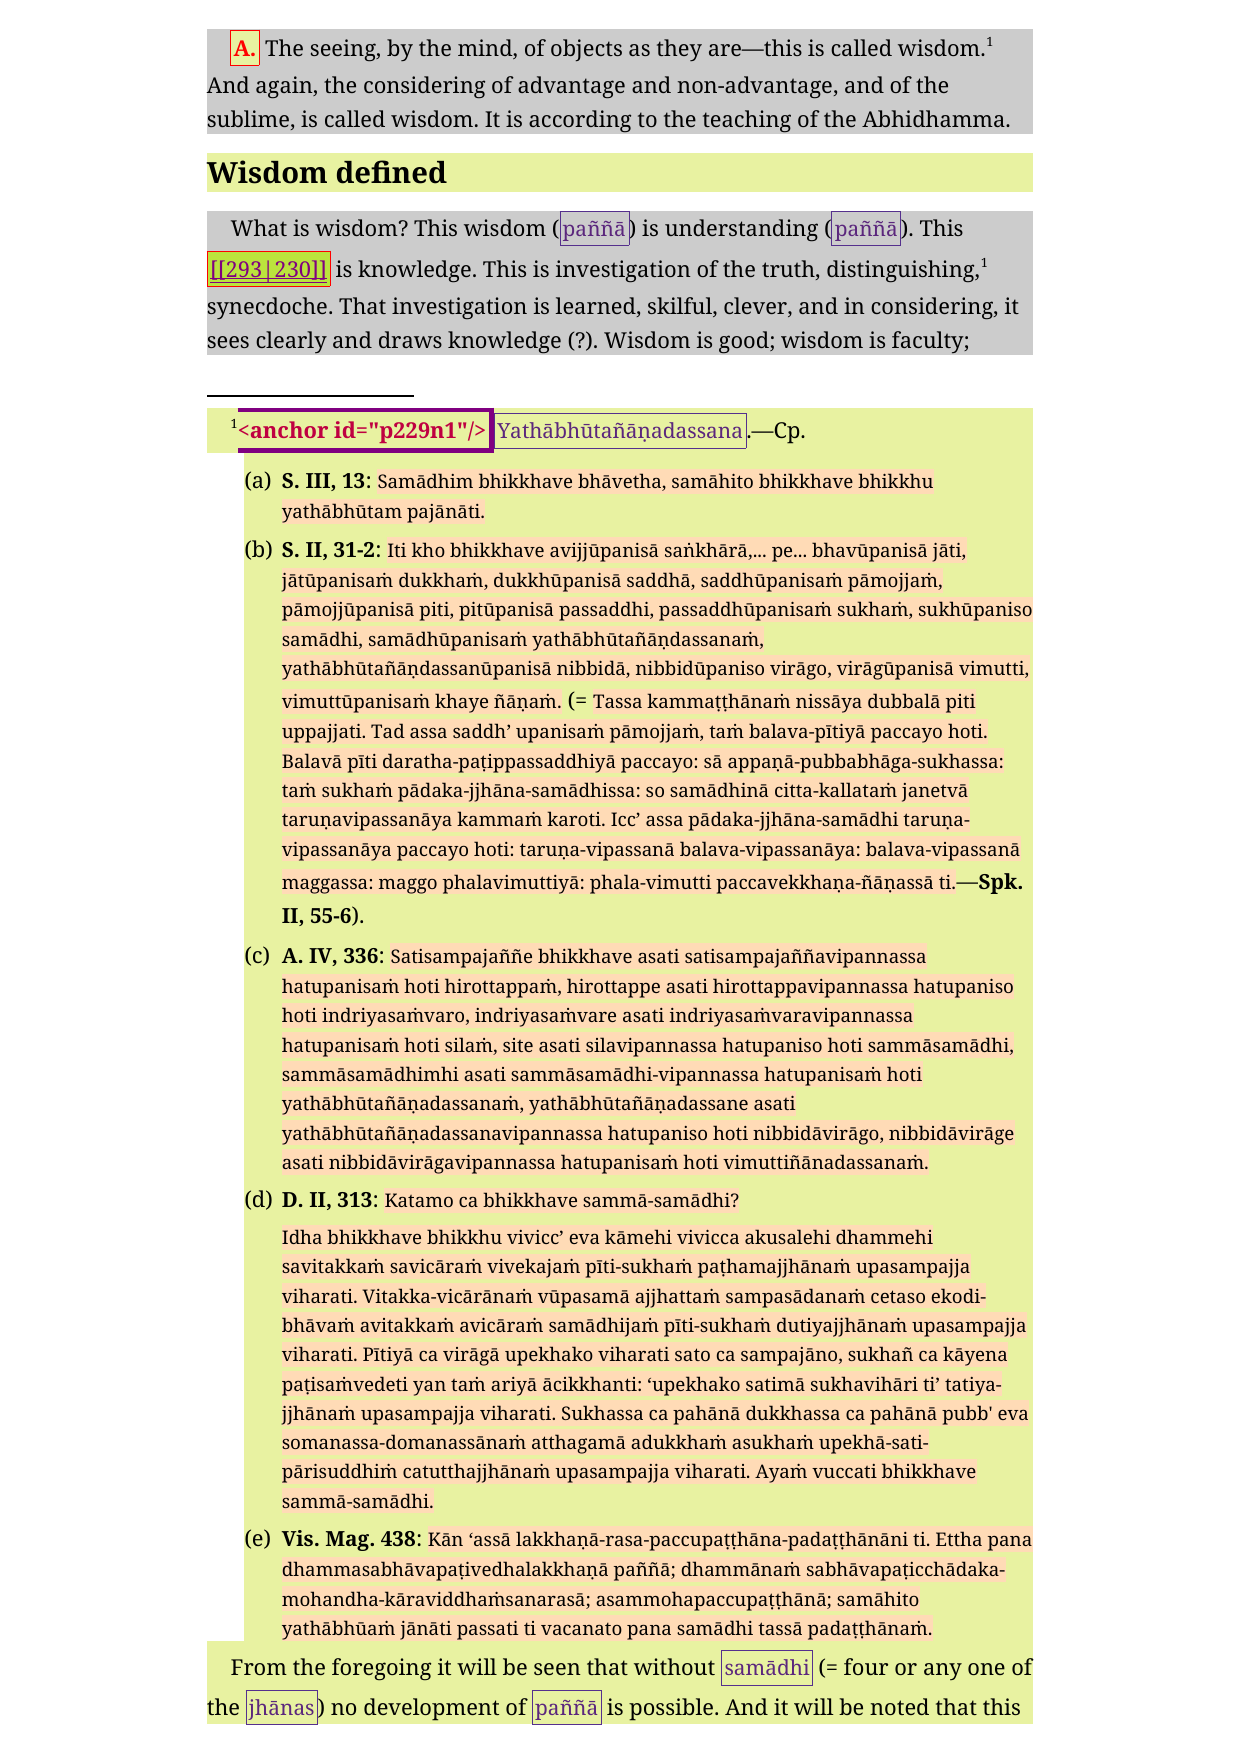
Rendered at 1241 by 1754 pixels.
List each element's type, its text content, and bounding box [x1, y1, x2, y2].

list S. II, 31-2: Iti kho bhikkhave avijjūpanisā saṅkhārā,... pe... bhavūpanisā jāti, jātūpanisaṁ dukkhaṁ, dukkhūpanisā saddhā, saddhūpanisaṁ pāmojjaṁ, pāmojjūpanisā piti, pitūpanisā passaddhi, passaddhūpanisaṁ sukhaṁ, sukhūpaniso samādhi, samādhūpanisaṁ yathābhūtañāṇdassanaṁ, yathābhūtañāṇdassanūpanisā nibbidā, nibbidūpaniso virāgo, virāgūpanisā vimutti, vimuttūpanisaṁ khaye ñāṇaṁ. (= Tassa kammaṭṭhānaṁ nissāya dubbalā piti uppajjati. Tad assa saddh’ upanisaṁ pāmojjaṁ, taṁ balava-pītiyā paccayo hoti. Balavā pīti daratha-paṭippassaddhiyā paccayo: sā appaṇā-pubbabhāga-sukhassa: taṁ sukhaṁ pādaka-jjhāna-samādhissa: so samādhinā citta-kallataṁ janetvā taruṇavipassanāya kammaṁ karoti. Icc’ assa pādaka-jjhāna-samādhi taruṇa-vipassanāya paccayo hoti: taruṇa-vipassanā balava-vipassanāya: balava-vipassanā maggassa: maggo phalavimuttiyā: phala-vimutti paccavekkhaṇa-ñāṇassā ti.—Spk. II, 55-6). [244, 534, 1033, 930]
list D. II, 313: Katamo ca bhikkhave sammā-samādhi? [244, 1184, 1033, 1214]
text A. The seeing, by the mind, of objects as they are—this is called wisdom. And again, the considering of advantage and non-advantage, and of the sublime, is called wisdom. It is according to the teaching of the Abhidhamma. [207, 29, 1033, 134]
text Yathābhūtañāṇadassana.—Cp. [494, 408, 1033, 453]
list Vis. Mag. 438: Kān ‘assā lakkhaṇā-rasa-paccupaṭṭhāna-padaṭṭhānāni ti. Ettha pana dhammasabhāvapaṭivedhalakkhaṇā paññā; dhammānaṁ sabhāvapaṭicchādaka-mohandha-kāraviddhaṁsanarasā; asammohapaccupaṭṭhānā; samāhito yathābhūaṁ jānāti passati ti vacanato pana samādhi tassā padaṭṭhānaṁ. [244, 1523, 1033, 1641]
text From the foregoing it will be seen that without samādhi (= four or any one of the jhānas) no development of paññā is possible. And it will be noted that this [207, 1650, 1033, 1724]
subtitle Wisdom defined [207, 153, 1033, 192]
list Idha bhikkhave bhikkhu vivicc’ eva kāmehi vivicca akusalehi dhammehi savitakkaṁ savicāraṁ vivekajaṁ pīti-sukhaṁ paṭhamajjhānaṁ upasampajja viharati. Vitakka-vicārānaṁ vūpasamā ajjhattaṁ sampasādanaṁ cetaso ekodi-bhāvaṁ avitakkaṁ avicāraṁ samādhijaṁ pīti-sukhaṁ dutiyajjhānaṁ upasampajja viharati. Pītiyā ca virāgā upekhako viharati sato ca sampajāno, sukhañ ca kāyena paṭisaṁvedeti yan taṁ ariyā ācikkhanti: ‘upekhako satimā sukhavihāri ti’ tatiya-jjhānaṁ upasampajja viharati. Sukhassa ca pahānā dukkhassa ca pahānā pubb' eva somanassa-domanassānaṁ atthagamā adukkhaṁ asukhaṁ upekhā-sati-pārisuddhiṁ catutthajjhānaṁ upasampajja viharati. Ayaṁ vuccati bhikkhave sammā-samādhi. [244, 1224, 1033, 1513]
text What is wisdom? This wisdom (paññā) is understanding (paññā). This [[293|230]] is knowledge. This is investigation of the truth, distinguishing, synecdoche. That investigation is learned, skilful, clever, and in considering, it sees clearly and draws knowledge (?). Wisdom is good; wisdom is faculty; [207, 211, 1033, 355]
text <anchor id="p229n1"/> [207, 408, 489, 453]
list S. III, 13: Samādhim bhikkhave bhāvetha, samāhito bhikkhave bhikkhu yathābhūtam pajānāti. [244, 465, 1033, 524]
list A. IV, 336: Satisampajaññe bhikkhave asati satisampajaññavipannassa hatupanisaṁ hoti hirottappaṁ, hirottappe asati hirottappavipannassa hatupaniso hoti indriyasaṁvaro, indriyasaṁvare asati indriyasaṁvaravipannassa hatupanisaṁ hoti silaṁ, site asati silavipannassa hatupaniso hoti sammāsamādhi, sammāsamādhimhi asati sammāsamādhi-vipannassa hatupanisaṁ hoti yathābhūtañāṇadassanaṁ, yathābhūtañāṇadassane asati yathābhūtañāṇadassanavipannassa hatupaniso hoti nibbidāvirāgo, nibbidāvirāge asati nibbidāvirāgavipannassa hatupanisaṁ hoti vimuttiñānadassanaṁ. [244, 940, 1033, 1175]
